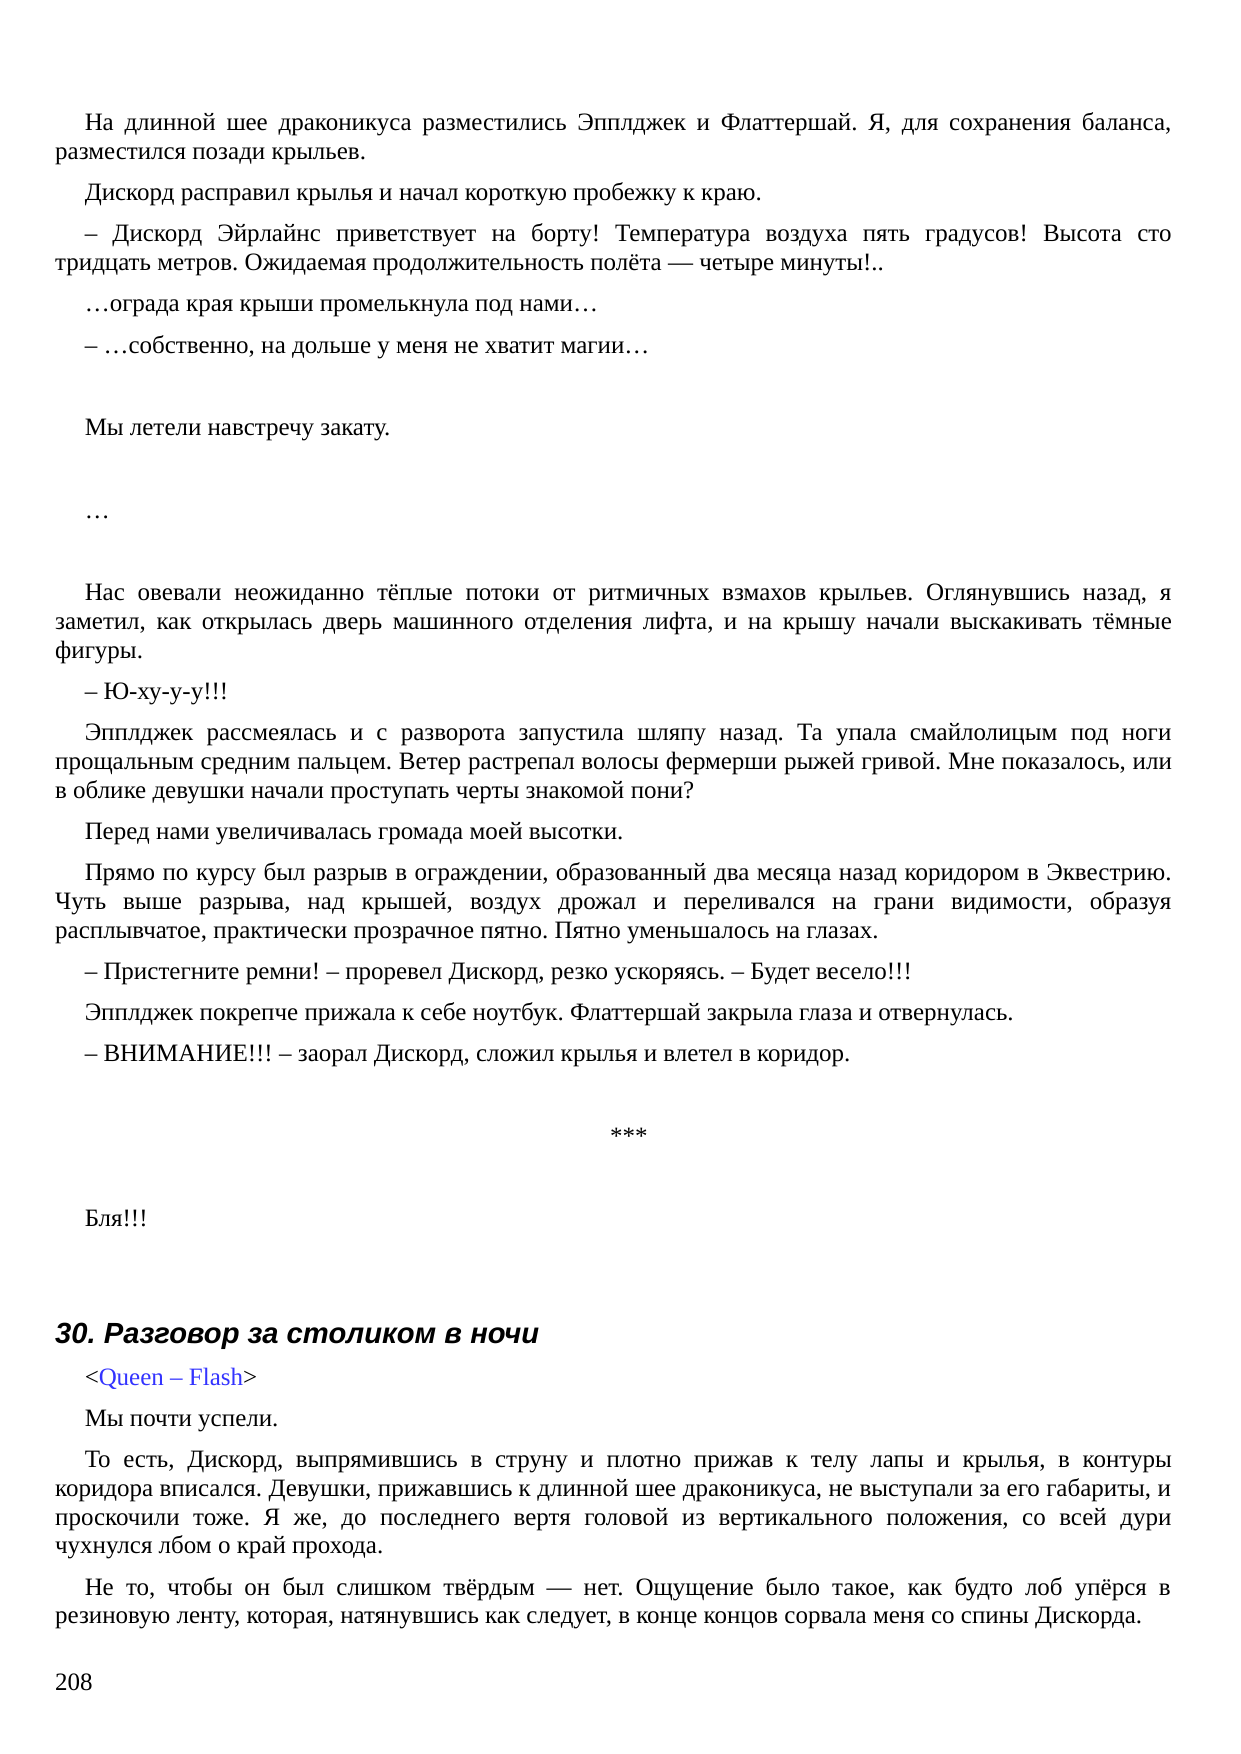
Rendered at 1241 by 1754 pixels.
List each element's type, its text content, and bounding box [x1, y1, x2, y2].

text Мы почти успели. [55, 1403, 1173, 1432]
text Нас овевали неожиданно тёплые потоки от ритмичных взмахов крыльев. Оглянувшись назад, я заметил, как открылась дверь машинного отделения лифта, и на крышу начали выскакивать тёмные фигуры. [55, 577, 1173, 663]
text – Ю-ху-у-у!!! [55, 676, 1173, 705]
text То есть, Дискорд, выпрямившись в струну и плотно прижав к телу лапы и крылья, в контуры коридора вписался. Девушки, прижавшись к длинной шее драконикуса, не выступали за его габариты, и проскочили тоже. Я же, до последнего вертя головой из вертикального положения, со всей дури чухнулся лбом о край прохода. [55, 1444, 1173, 1559]
text На длинной шее драконикуса разместились Эпплджек и Флаттершай. Я, для сохранения баланса, разместился позади крыльев. [55, 107, 1173, 165]
text …ограда края крыши промелькнула под нами… [55, 288, 1173, 317]
text <Queen – Flash> [55, 1362, 1173, 1391]
text – Дискорд Эйрлайнс приветствует на борту! Температура воздуха пять градусов! Высота сто тридцать метров. Ожидаемая продолжительность полёта — четыре минуты!.. [55, 218, 1173, 276]
text Эпплджек рассмеялась и с разворота запустила шляпу назад. Та упала смайлолицым под ноги прощальным средним пальцем. Ветер растрепал волосы фермерши рыжей гривой. Мне показалось, или в облике девушки начали проступать черты знакомой пони? [55, 717, 1173, 803]
text Перед нами увеличивалась громада моей высотки. [55, 816, 1173, 845]
text … [55, 495, 1173, 523]
text Мы летели навстречу закату. [55, 412, 1173, 441]
text Прямо по курсу был разрыв в ограждении, образованный два месяца назад коридором в Эквестрию. Чуть выше разрыва, над крышей, воздух дрожал и переливался на грани видимости, образуя расплывчатое, практически прозрачное пятно. Пятно уменьшалось на глазах. [55, 857, 1173, 943]
text Бля!!! [55, 1203, 1173, 1232]
text Дискорд расправил крылья и начал короткую пробежку к краю. [55, 177, 1173, 206]
subtitle 30. Разговор за столиком в ночи [55, 1316, 1173, 1349]
text – …собственно, на дольше у меня не хватит магии… [55, 330, 1173, 358]
text – Пристегните ремни! – проревел Дискорд, резко ускоряясь. – Будет весело!!! [55, 956, 1173, 985]
text Не то, чтобы он был слишком твёрдым — нет. Ощущение было такое, как будто лоб упёрся в резиновую ленту, которая, натянувшись как следует, в конце концов сорвала меня со спины Дискорда. [55, 1572, 1173, 1629]
text Эпплджек покрепче прижала к себе ноутбук. Флаттершай закрыла глаза и отвернулась. [55, 997, 1173, 1026]
text – ВНИМАНИЕ!!! – заорал Дискорд, сложил крылья и влетел в коридор. [55, 1038, 1173, 1067]
text *** [55, 1121, 1173, 1150]
